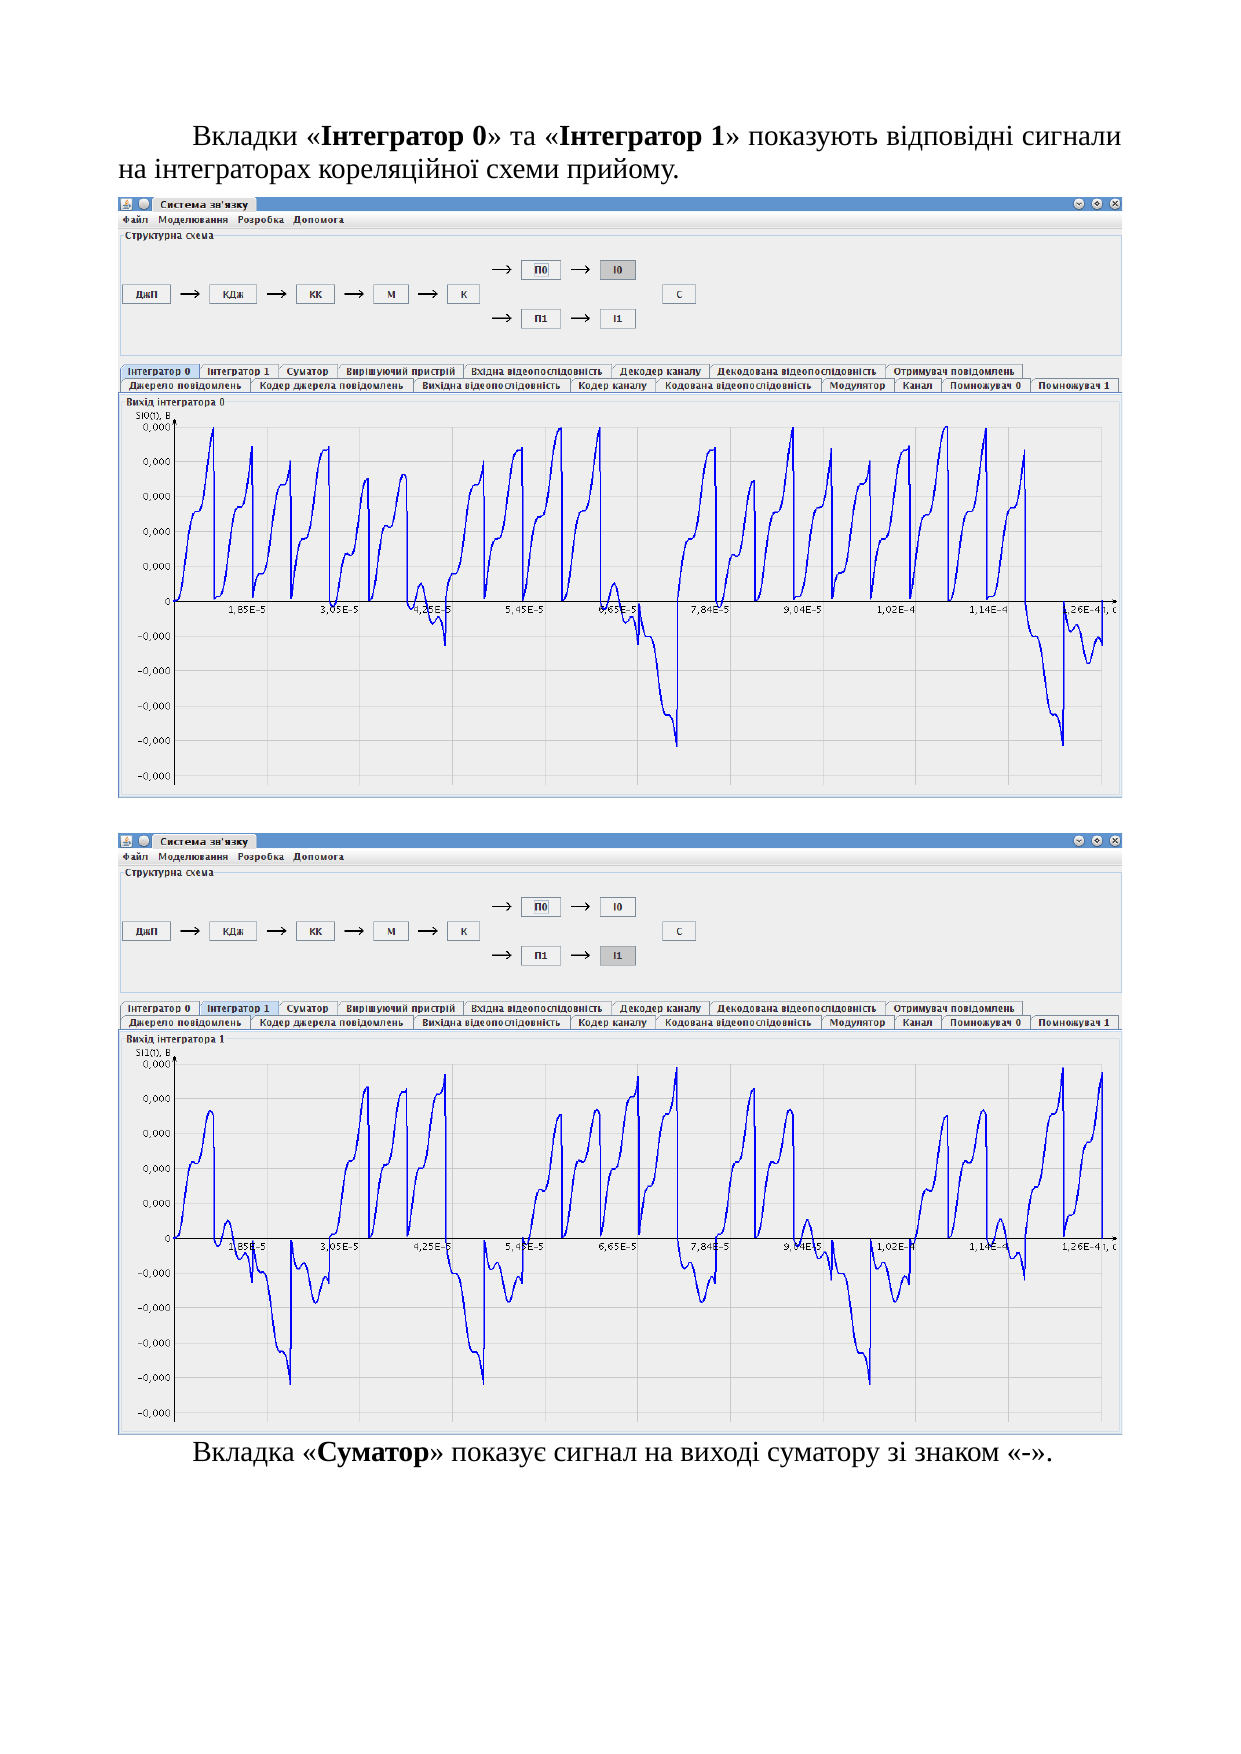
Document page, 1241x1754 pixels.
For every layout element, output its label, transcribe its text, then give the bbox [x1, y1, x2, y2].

text Вкладка «Суматор» показує сигнал на виході суматору зі знаком «-». [118, 1435, 1122, 1468]
picture [118, 833, 1123, 1435]
text Вкладки «Інтегратор 0» та «Інтегратор 1» показують відповідні сигнали на інтеграторах кореляційної схеми прийому. [118, 118, 1122, 185]
picture [118, 197, 1123, 798]
